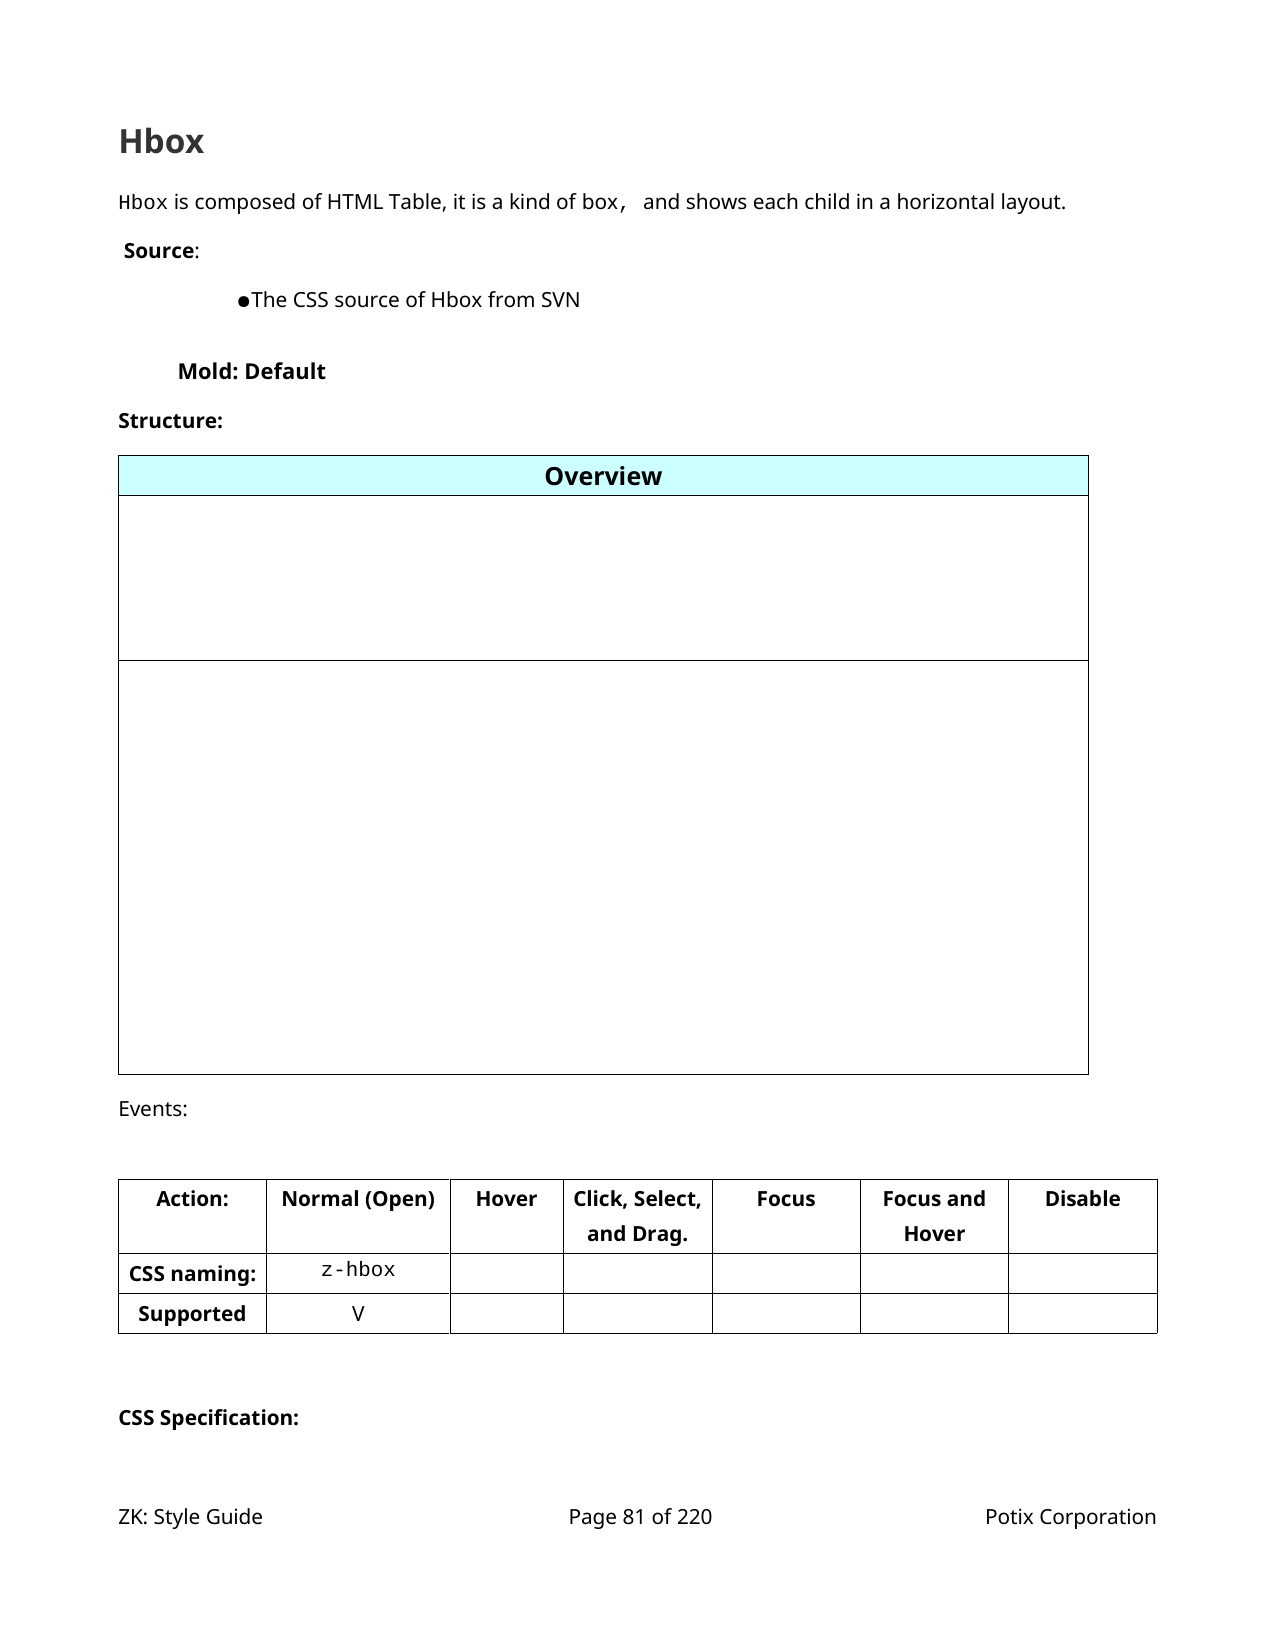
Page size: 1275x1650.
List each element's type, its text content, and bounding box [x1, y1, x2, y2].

subtitle Mold: Default [177, 356, 1157, 386]
table_cell [564, 1294, 712, 1333]
table_header Normal (Open) [267, 1180, 449, 1253]
table_cell [861, 1254, 1008, 1293]
table_header Overview [119, 456, 1088, 495]
table_cell [451, 1254, 563, 1293]
text Hbox is composed of HTML Table, it is a kind of box, and shows each child in a horizontal layout. [118, 187, 1157, 216]
table_cell [713, 1294, 860, 1333]
text CSS Specification: [118, 1403, 1157, 1431]
table_cell [1009, 1294, 1157, 1333]
table_cell V [267, 1294, 449, 1333]
table_header Action: [119, 1180, 266, 1253]
table_cell z-hbox [267, 1254, 449, 1293]
table_header Hover [451, 1180, 563, 1253]
text Events: [118, 1094, 1157, 1158]
text Source: [118, 236, 1157, 264]
table_cell [119, 661, 1088, 1074]
table_cell [119, 496, 1088, 660]
table_cell Supported [119, 1294, 266, 1333]
table_cell [861, 1294, 1008, 1333]
table_cell [1009, 1254, 1157, 1293]
table_header Focus and Hover [861, 1180, 1008, 1253]
table_header Disable [1009, 1180, 1157, 1253]
table_cell [713, 1254, 860, 1293]
table_cell [564, 1254, 712, 1293]
table_cell [451, 1294, 563, 1333]
text Structure: [118, 406, 1157, 434]
table_header Focus [713, 1180, 860, 1253]
subtitle Hbox [118, 118, 1157, 163]
table_header Click, Select, and Drag. [564, 1180, 712, 1253]
table_cell CSS naming: [119, 1254, 266, 1293]
list The CSS source of Hbox from SVN [236, 285, 1157, 313]
